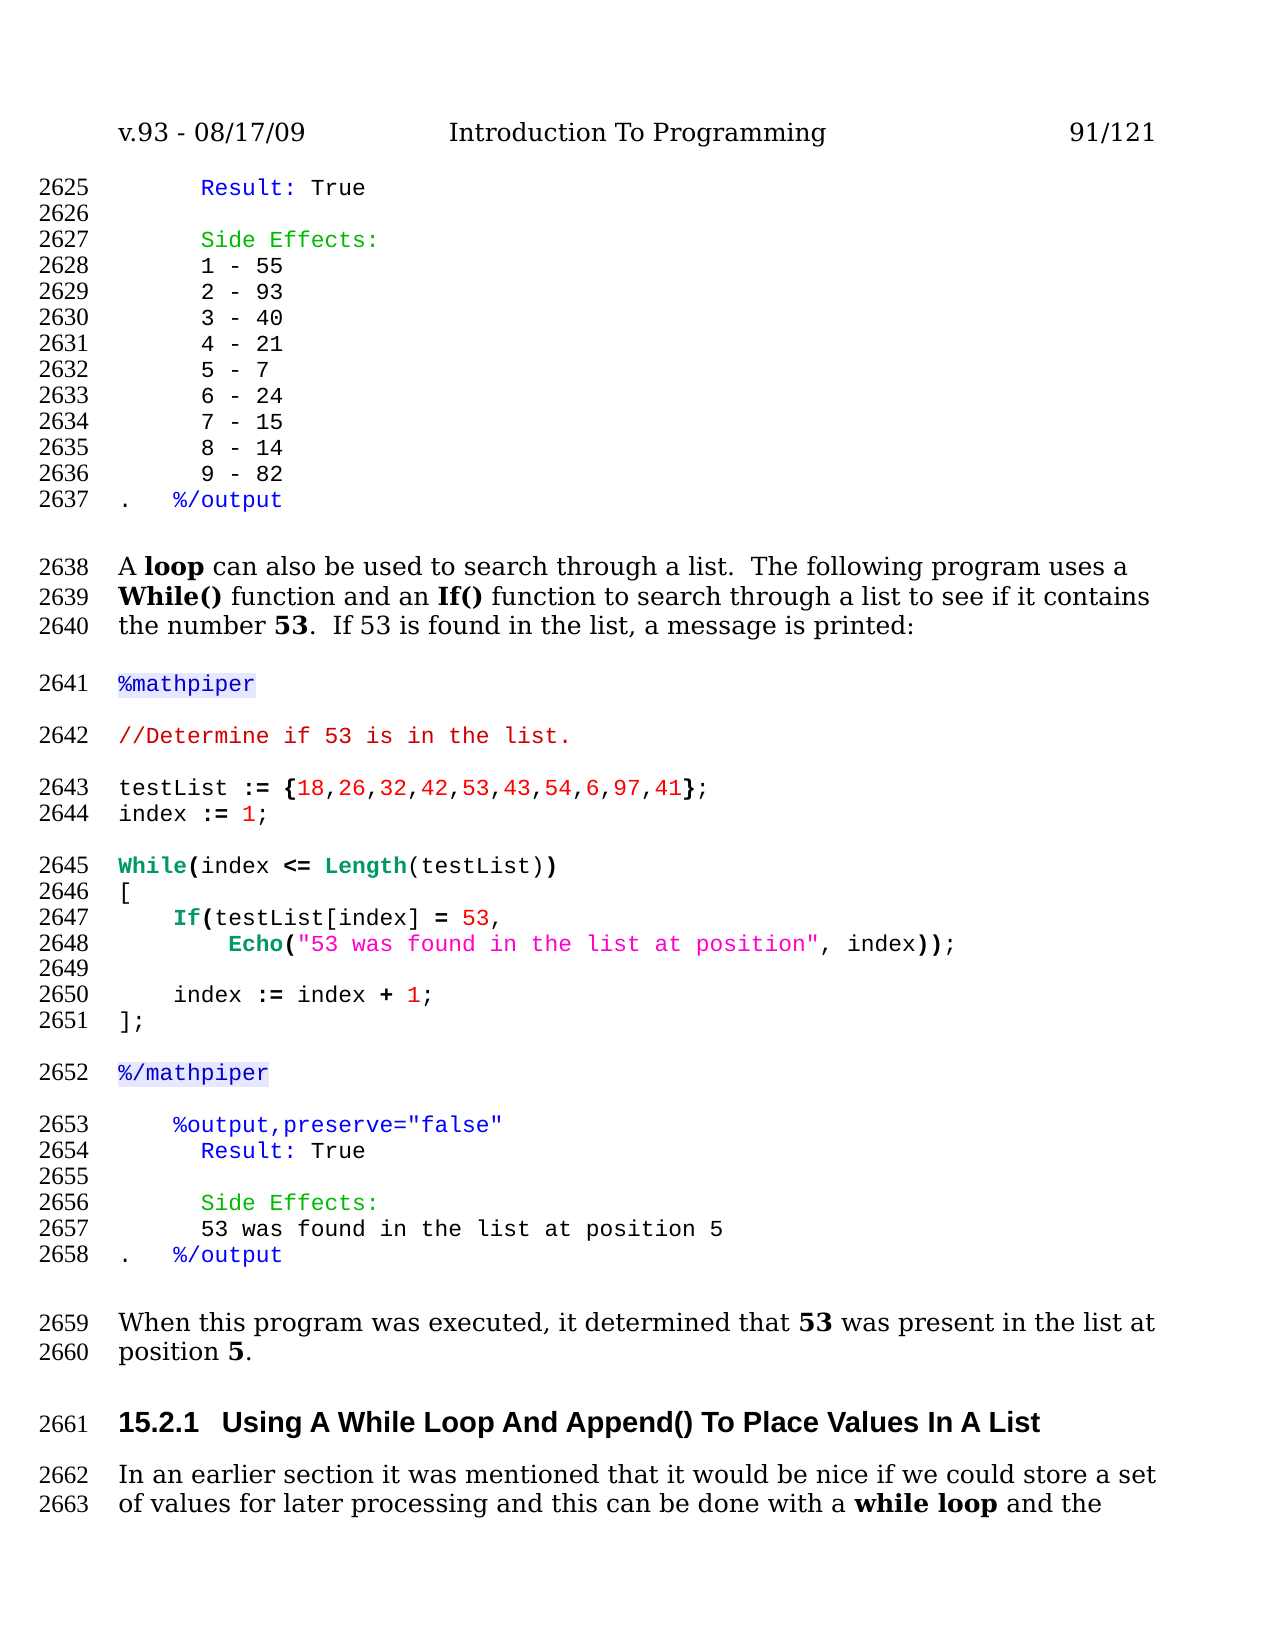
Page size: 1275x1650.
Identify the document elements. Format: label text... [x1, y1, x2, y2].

text [ [118, 880, 1157, 906]
text 6 - 24 [118, 384, 1157, 410]
text . %/output [118, 1243, 1157, 1269]
text A loop can also be used to search through a list. The following program uses a While() function and an If() function to search through a list to see if it contains the number 53. If 53 is found in the list, a message is printed: [118, 552, 1157, 641]
text When this program was executed, it determined that 53 was present in the list at position 5. [118, 1307, 1157, 1366]
text If(testList[index] = 53, [118, 906, 1157, 932]
text 5 - 7 [118, 358, 1157, 384]
text index := 1; [118, 802, 1157, 828]
text %output,preserve="false" [118, 1113, 1157, 1139]
text Result: True [118, 1139, 1157, 1165]
text 8 - 14 [118, 436, 1157, 462]
text 1 - 55 [118, 254, 1157, 281]
text 4 - 21 [118, 332, 1157, 358]
text ]; [118, 1010, 1157, 1036]
text Side Effects: [118, 229, 1157, 254]
text %mathpiper [118, 672, 1157, 698]
text While(index <= Length(testList)) [118, 854, 1157, 880]
text %/mathpiper [118, 1062, 1157, 1087]
text index := index + 1; [118, 984, 1157, 1010]
text 3 - 40 [118, 306, 1157, 332]
text Result: True [118, 177, 1157, 203]
text 2 - 93 [118, 281, 1157, 306]
subtitle Using A While Loop And Append() To Place Values In A List [118, 1405, 1157, 1439]
text 9 - 82 [118, 462, 1157, 488]
text testList := {18,26,32,42,53,43,54,6,97,41}; [118, 776, 1157, 802]
text In an earlier section it was mentioned that it would be nice if we could store a set of values for later processing and this can be done with a while loop and the [118, 1460, 1157, 1518]
text 53 was found in the list at position 5 [118, 1217, 1157, 1243]
text Echo("53 was found in the list at position", index)); [118, 932, 1157, 958]
text //Determine if 53 is in the list. [118, 724, 1157, 750]
text Side Effects: [118, 1191, 1157, 1217]
text . %/output [118, 488, 1157, 514]
text 7 - 15 [118, 410, 1157, 436]
